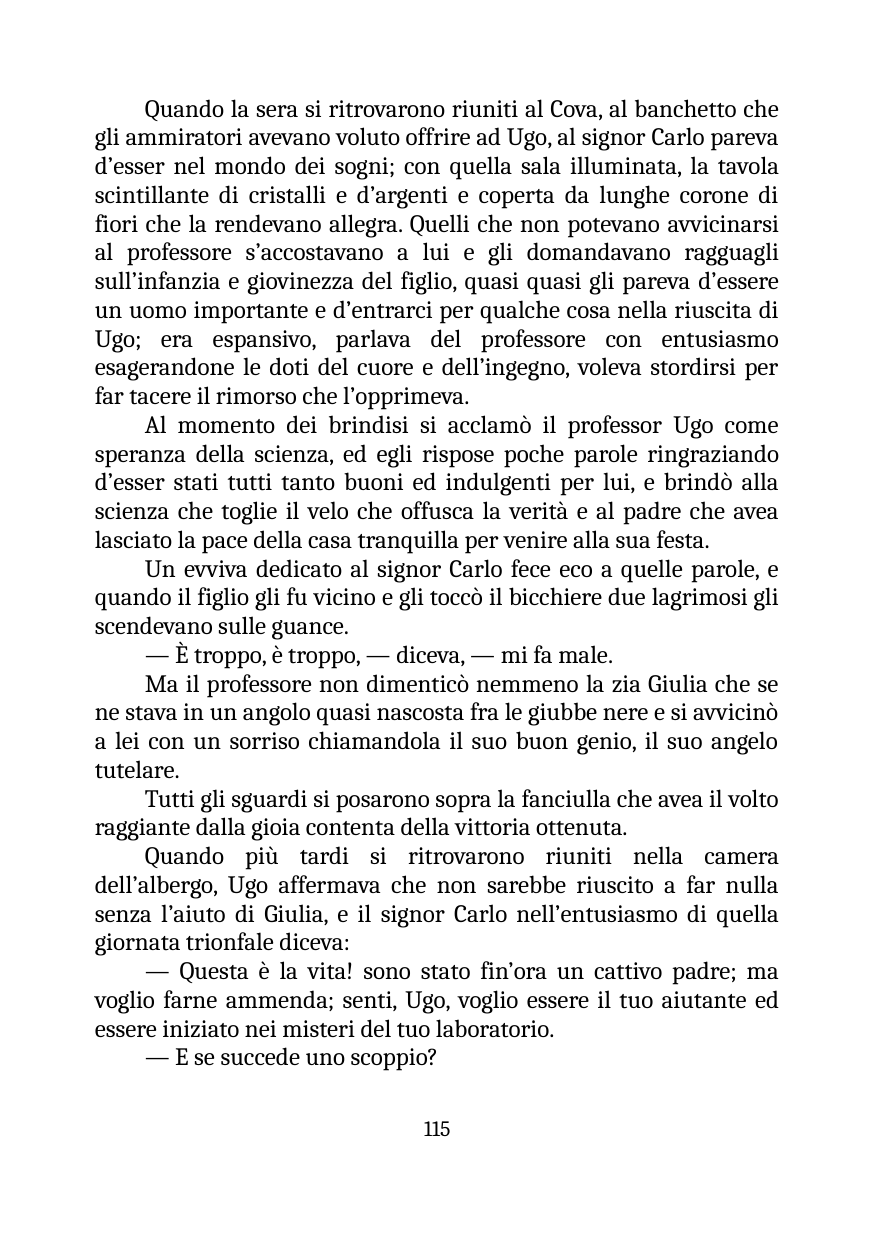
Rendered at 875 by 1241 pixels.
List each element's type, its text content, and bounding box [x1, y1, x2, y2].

text Tutti gli sguardi si posarono sopra la fanciulla che avea il volto raggiante dalla gioia contenta della vittoria ottenuta. [94, 784, 779, 842]
text Quando più tardi si ritrovarono riuniti nella camera dell’albergo, Ugo affermava che non sarebbe riuscito a far nulla senza l’aiuto di Giulia, e il signor Carlo nell’entusiasmo di quella giornata trionfale diceva: [94, 842, 779, 957]
text — E se succede uno scoppio? [94, 1043, 779, 1072]
text Un evviva dedicato al signor Carlo fece eco a quelle parole, e quando il figlio gli fu vicino e gli toccò il bicchiere due lagrimosi gli scendevano sulle guance. [94, 554, 779, 641]
text Ma il professore non dimenticò nemmeno la zia Giulia che se ne stava in un angolo quasi nascosta fra le giubbe nere e si avvicinò a lei con un sorriso chiamandola il suo buon genio, il suo angelo tutelare. [94, 669, 779, 784]
text Quando la sera si ritrovarono riuniti al Cova, al banchetto che gli ammiratori avevano voluto offrire ad Ugo, al signor Carlo pareva d’esser nel mondo dei sogni; con quella sala illuminata, la tavola scintillante di cristalli e d’argenti e coperta da lunghe corone di fiori che la rendevano allegra. Quelli che non potevano avvicinarsi al professore s’accostavano a lui e gli domandavano ragguagli sull’infanzia e giovinezza del figlio, quasi quasi gli pareva d’essere un uomo importante e d’entrarci per qualche cosa nella riuscita di Ugo; era espansivo, parlava del professore con entusiasmo esagerandone le doti del cuore e dell’ingegno, voleva stordirsi per far tacere il rimorso che l’opprimeva. [94, 94, 779, 411]
text — È troppo, è troppo, — diceva, — mi fa male. [94, 641, 779, 669]
text — Questa è la vita! sono stato fin’ora un cattivo padre; ma voglio farne ammenda; senti, Ugo, voglio essere il tuo aiutante ed essere iniziato nei misteri del tuo laboratorio. [94, 957, 779, 1043]
text Al momento dei brindisi si acclamò il professor Ugo come speranza della scienza, ed egli rispose poche parole ringraziando d’esser stati tutti tanto buoni ed indulgenti per lui, e brindò alla scienza che toglie il velo che offusca la verità e al padre che avea lasciato la pace della casa tranquilla per venire alla sua festa. [94, 411, 779, 554]
